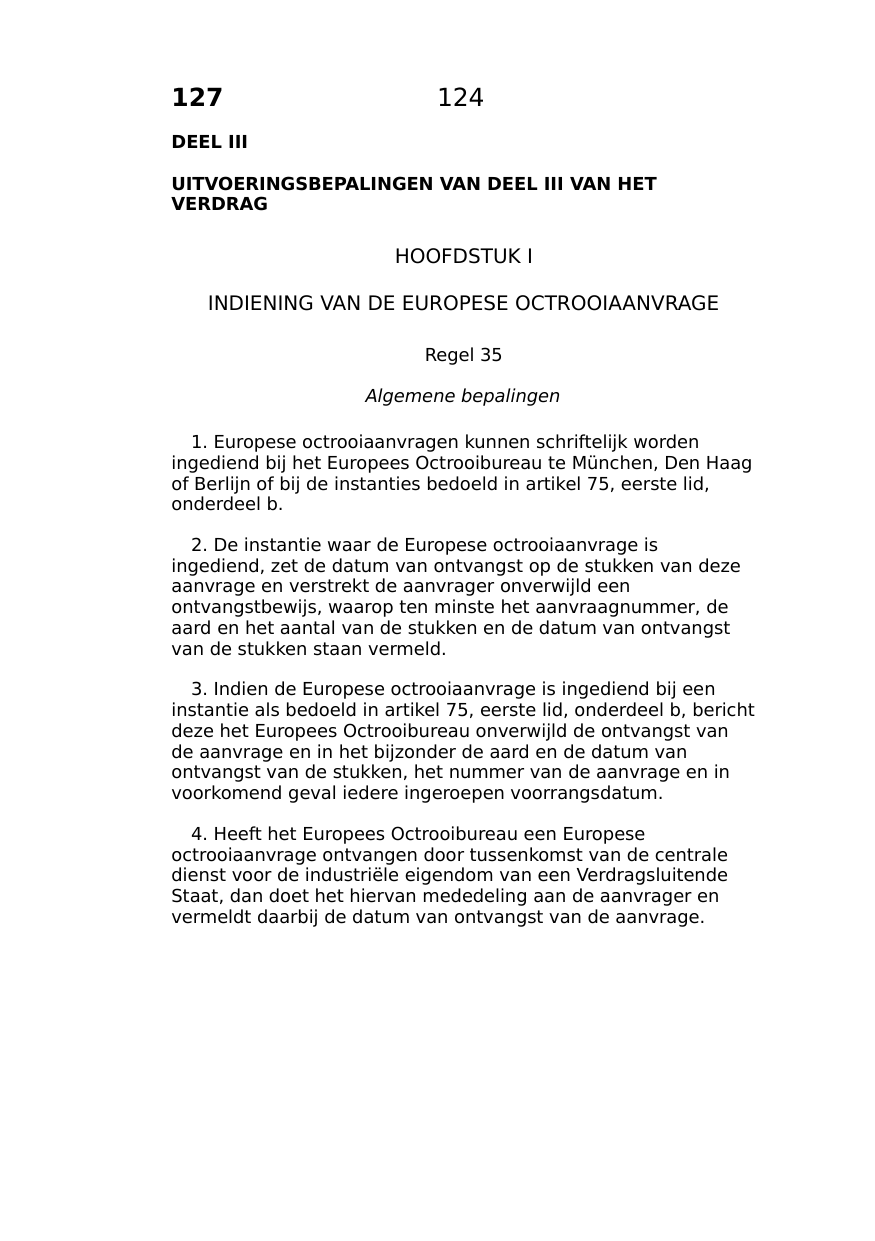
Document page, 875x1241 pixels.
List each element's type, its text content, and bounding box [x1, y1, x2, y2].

text 4. Heeft het Europees Octrooibureau een Europese octrooiaanvrage ontvangen door tussenkomst van de centrale dienst voor de industriële eigendom van een Verdragsluitende Staat, dan doet het hiervan mededeling aan de aanvrager en vermeldt daarbij de datum van ontvangst van de aanvrage. [171, 824, 756, 927]
text 1. Europese octrooiaanvragen kunnen schriftelijk worden ingediend bij het Europees Octrooibureau te München, Den Haag of Berlijn of bij de instanties bedoeld in artikel 75, eerste lid, onderdeel b. [171, 432, 756, 515]
subtitle HOOFDSTUK I INDIENING VAN DE EUROPESE OCTROOIAANVRAGE [171, 245, 756, 315]
subtitle DEEL III UITVOERINGSBEPALINGEN VAN DEEL III VAN HET VERDRAG [171, 132, 756, 215]
subtitle Regel 35 Algemene bepalingen [171, 345, 756, 407]
text 2. De instantie waar de Europese octrooiaanvrage is ingediend, zet de datum van ontvangst op de stukken van deze aanvrage en verstrekt de aanvrager onverwijld een ontvangstbewijs, waarop ten minste het aanvraagnummer, de aard en het aantal van de stukken en de datum van ontvangst van de stukken staan vermeld. [171, 535, 756, 659]
text 3. Indien de Europese octrooiaanvrage is ingediend bij een instantie als bedoeld in artikel 75, eerste lid, onderdeel b, bericht deze het Europees Octrooibureau onverwijld de ontvangst van de aanvrage en in het bijzonder de aard en de datum van ontvangst van de stukken, het nummer van de aanvrage en in voorkomend geval iedere ingeroepen voorrangsdatum. [171, 679, 756, 804]
